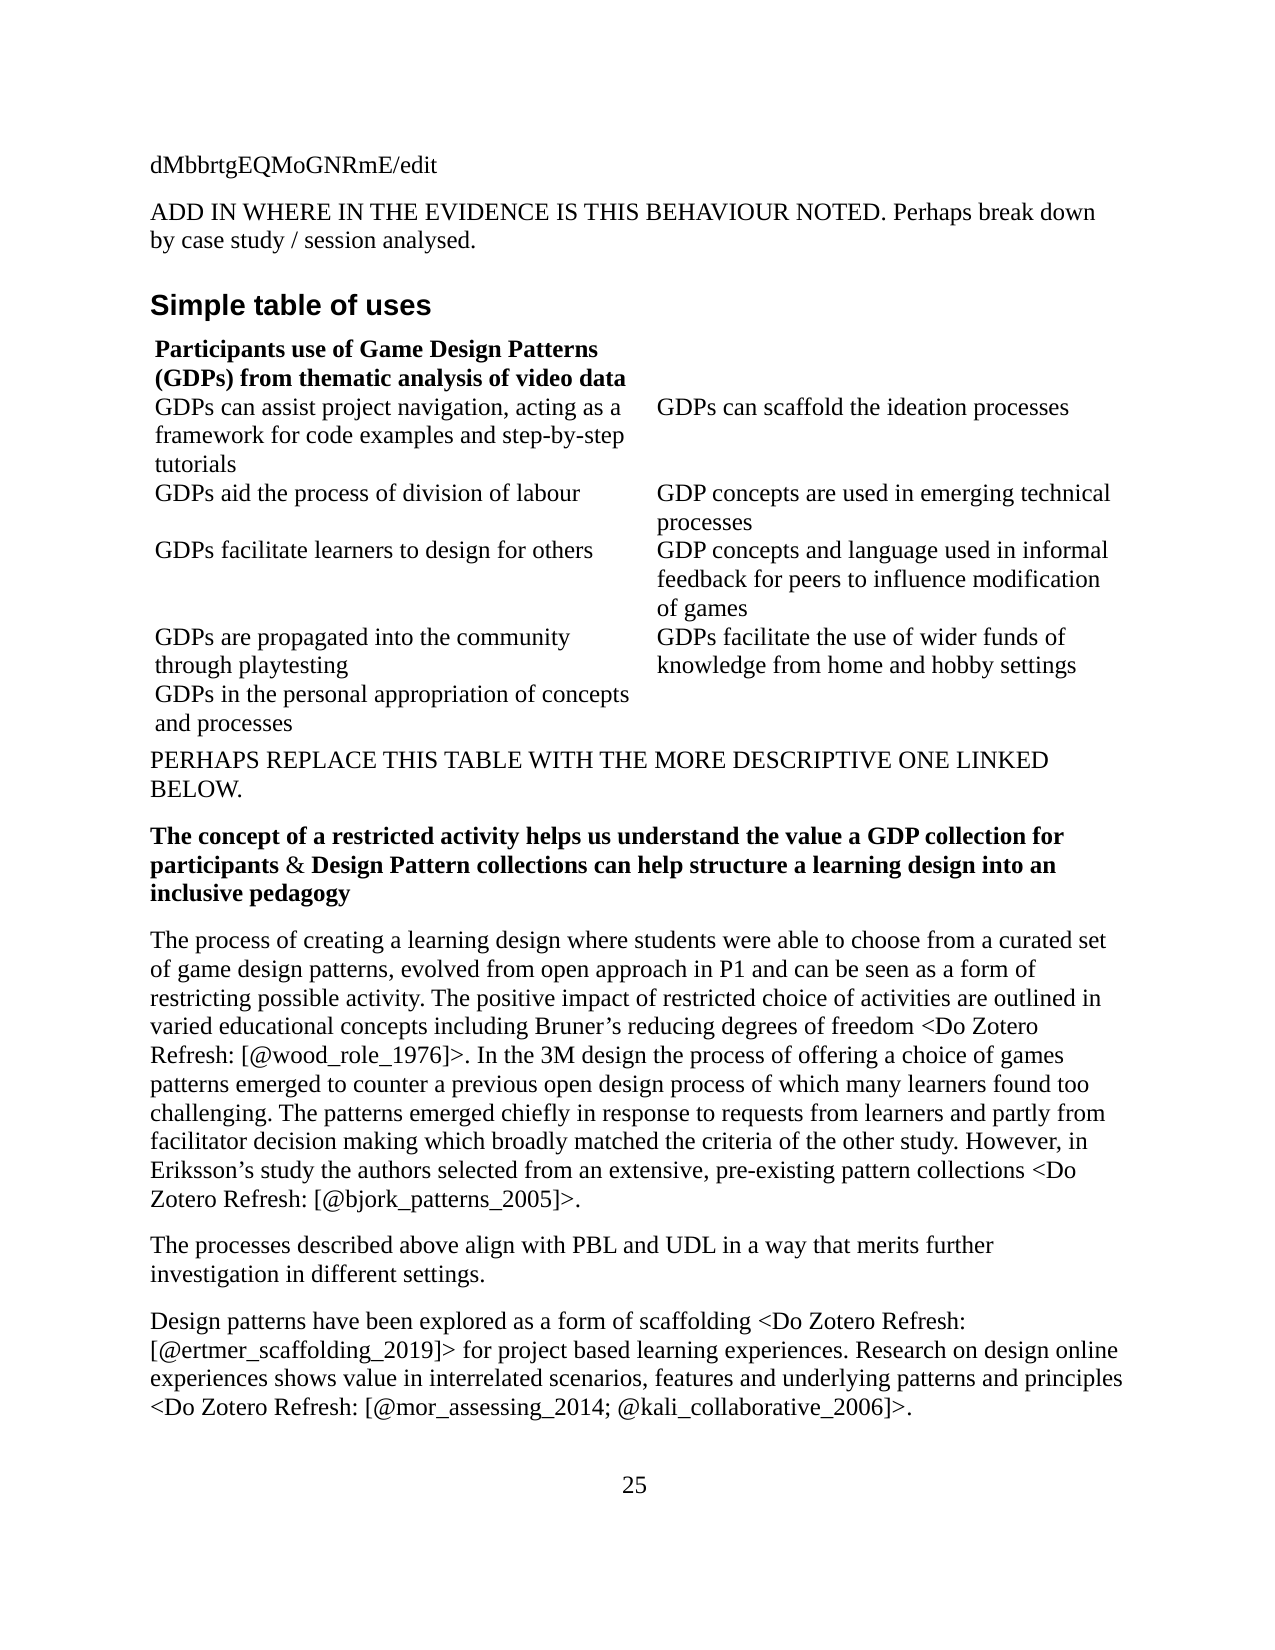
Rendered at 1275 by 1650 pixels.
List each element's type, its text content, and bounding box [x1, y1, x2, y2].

table_cell GDPs facilitate learners to design for others [150, 535, 652, 622]
subtitle Simple table of uses [150, 288, 1125, 322]
table_cell GDP concepts and language used in informal feedback for peers to influence modification of games [652, 535, 1125, 622]
table_cell GDPs can assist project navigation, acting as a framework for code examples and step-by-step tutorials [150, 392, 652, 478]
text dMbbrtgEQMoGNRmE/edit [150, 150, 1125, 179]
table_cell [652, 679, 1125, 737]
text The concept of a restricted activity helps us understand the value a GDP collection for participants & Design Pattern collections can help structure a learning design into an inclusive pedagogy [150, 821, 1125, 907]
text The processes described above align with PBL and UDL in a way that merits further investigation in different settings. [150, 1231, 1125, 1288]
table_cell GDP concepts are used in emerging technical processes [652, 478, 1125, 535]
text The process of creating a learning design where students were able to choose from a curated set of game design patterns, evolved from open approach in P1 and can be seen as a form of restricting possible activity. The positive impact of restricted choice of activities are outlined in varied educational concepts including Bruner’s reducing degrees of freedom <Do Zotero Refresh: [@wood_role_1976]>. In the 3M design the process of offering a choice of games patterns emerged to counter a previous open design process of which many learners found too challenging. The patterns emerged chiefly in response to requests from learners and partly from facilitator decision making which broadly matched the criteria of the other study. However, in Eriksson’s study the authors selected from an extensive, pre-existing pattern collections <Do Zotero Refresh: [@bjork_patterns_2005]>. [150, 925, 1125, 1213]
table_header Participants use of Game Design Patterns (GDPs) from thematic analysis of video data [150, 334, 652, 392]
table_cell GDPs can scaffold the ideation processes [652, 392, 1125, 478]
table_cell GDPs are propagated into the community through playtesting [150, 622, 652, 679]
table_cell GDPs facilitate the use of wider funds of knowledge from home and hobby settings [652, 622, 1125, 679]
text PERHAPS REPLACE THIS TABLE WITH THE MORE DESCRIPTIVE ONE LINKED BELOW. [150, 746, 1125, 803]
table_header [652, 334, 1125, 392]
text Design patterns have been explored as a form of scaffolding <Do Zotero Refresh: [@ertmer_scaffolding_2019]> for project based learning experiences. Research on design online experiences shows value in interrelated scenarios, features and underlying patterns and principles <Do Zotero Refresh: [@mor_assessing_2014; @kali_collaborative_2006]>. [150, 1306, 1125, 1421]
table_cell GDPs in the personal appropriation of concepts and processes [150, 679, 652, 737]
table_cell GDPs aid the process of division of labour [150, 478, 652, 535]
text ADD IN WHERE IN THE EVIDENCE IS THIS BEHAVIOUR NOTED. Perhaps break down by case study / session analysed. [150, 197, 1125, 254]
